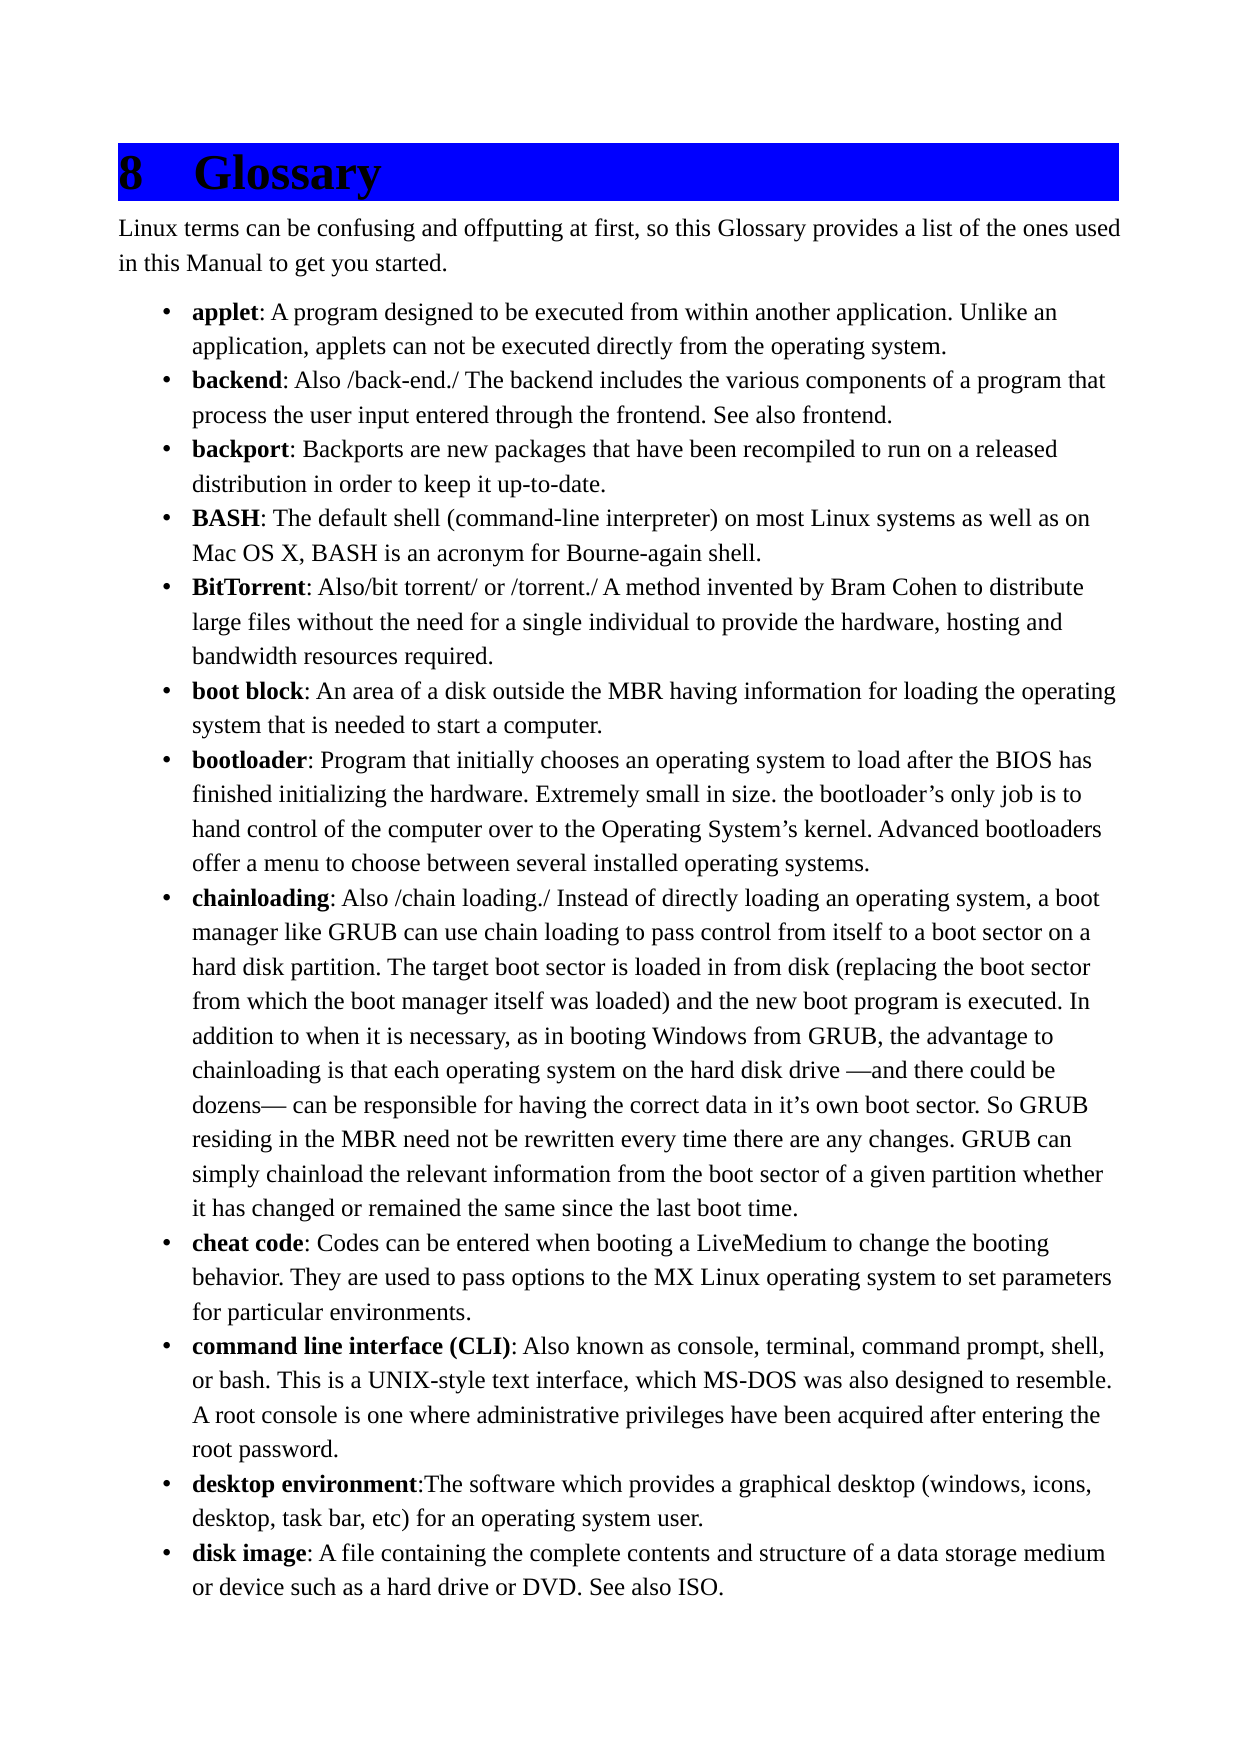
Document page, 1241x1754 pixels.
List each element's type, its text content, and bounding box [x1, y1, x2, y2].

list backend: Also /back-end./ The backend includes the various components of a program that process the user input entered through the frontend. See also frontend. [162, 366, 1122, 429]
list desktop environment:The software which provides a graphical desktop (windows, icons, desktop, task bar, etc) for an operating system user. [162, 1469, 1122, 1532]
list cheat code: Codes can be entered when booting a LiveMedium to change the booting behavior. They are used to pass options to the MX Linux operating system to set parameters for particular environments. [162, 1228, 1122, 1325]
list BASH: The default shell (command-line interpreter) on most Linux systems as well as on Mac OS X, BASH is an acronym for Bourne-again shell. [162, 503, 1122, 567]
list chainloading: Also /chain loading./ Instead of directly loading an operating system, a boot manager like GRUB can use chain loading to pass control from itself to a boot sector on a hard disk partition. The target boot sector is loaded in from disk (replacing the boot sector from which the boot manager itself was loaded) and the new boot program is executed. In addition to when it is necessary, as in booting Windows from GRUB, the advantage to chainloading is that each operating system on the hard disk drive —and there could be dozens— can be responsible for having the correct data in it’s own boot sector. So GRUB residing in the MBR need not be rewritten every time there are any changes. GRUB can simply chainload the relevant information from the boot sector of a given partition whether it has changed or remained the same since the last boot time. [162, 883, 1122, 1222]
text Linux terms can be confusing and offputting at first, so this Glossary provides a list of the ones used in this Manual to get you started. [118, 213, 1122, 276]
list applet: A program designed to be executed from within another application. Unlike an application, applets can not be executed directly from the operating system. [162, 297, 1122, 360]
list boot block: An area of a disk outside the MBR having information for loading the operating system that is needed to start a computer. [162, 676, 1122, 739]
list bootloader: Program that initially chooses an operating system to load after the BIOS has finished initializing the hardware. Extremely small in size. the bootloader’s only job is to hand control of the computer over to the Operating System’s kernel. Advanced bootloaders offer a menu to choose between several installed operating systems. [162, 745, 1122, 877]
list disk image: A file containing the complete contents and structure of a data storage medium or device such as a hard drive or DVD. See also ISO. [162, 1538, 1122, 1601]
subtitle 8 Glossary [118, 143, 1122, 201]
list backport: Backports are new packages that have been recompiled to run on a released distribution in order to keep it up-to-date. [162, 434, 1122, 498]
list BitTorrent: Also/bit torrent/ or /torrent./ A method invented by Bram Cohen to distribute large files without the need for a single individual to provide the hardware, hosting and bandwidth resources required. [162, 572, 1122, 670]
list command line interface (CLI): Also known as console, terminal, command prompt, shell, or bash. This is a UNIX-style text interface, which MS-DOS was also designed to resemble. A root console is one where administrative privileges have been acquired after entering the root password. [162, 1331, 1122, 1463]
